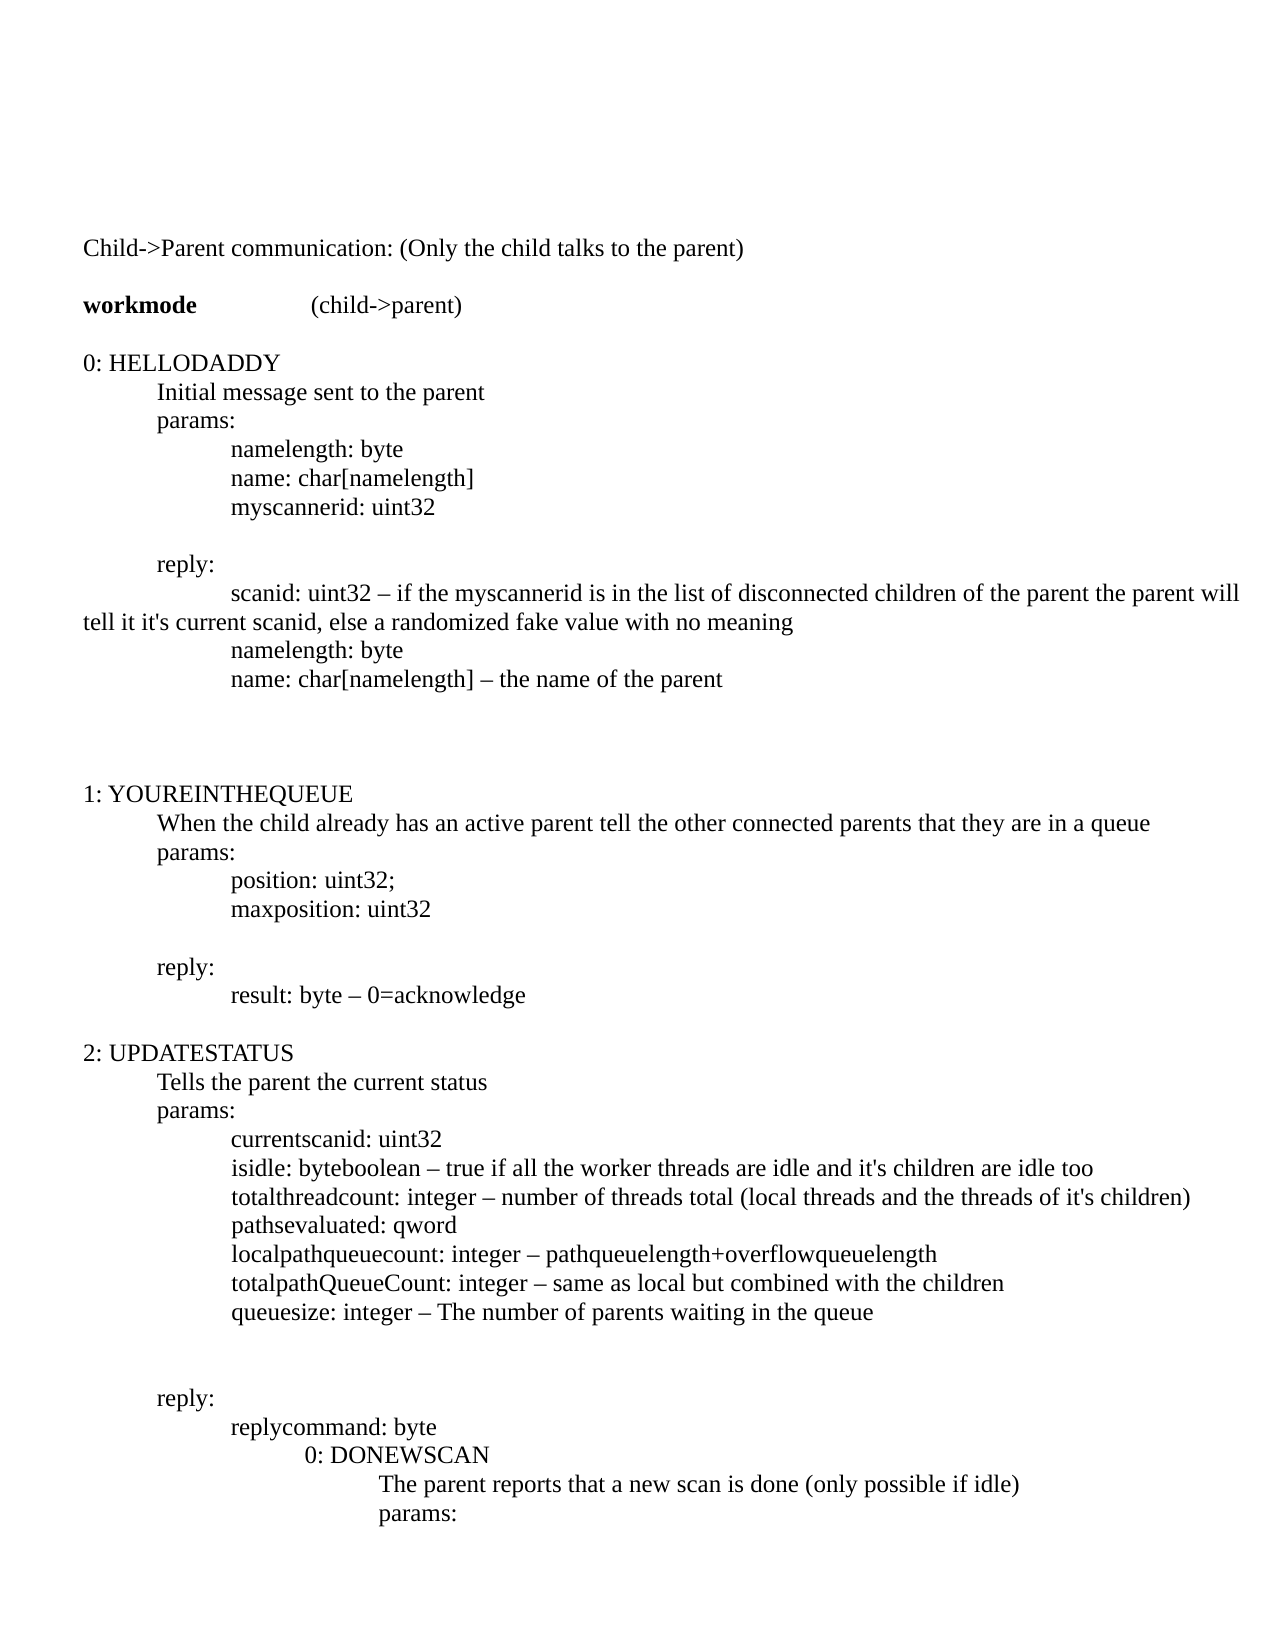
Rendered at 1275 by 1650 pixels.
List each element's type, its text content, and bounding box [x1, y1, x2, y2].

text maxposition: uint32 [83, 894, 1275, 923]
text queuesize: integer – The number of parents waiting in the queue [231, 1297, 1275, 1326]
text 2: UPDATESTATUS [83, 1038, 1275, 1067]
text scanid: uint32 – if the myscannerid is in the list of disconnected children of the parent the parent will tell it it's current scanid, else a randomized fake value with no meaning [83, 578, 1275, 636]
text params: [83, 1096, 1275, 1124]
text Child->Parent communication: (Only the child talks to the parent) [83, 233, 1275, 262]
text When the child already has an active parent tell the other connected parents that they are in a queue [83, 808, 1275, 837]
text reply: [83, 952, 1275, 981]
text namelength: byte [83, 636, 1275, 664]
text name: char[namelength] – the name of the parent [83, 664, 1275, 693]
text name: char[namelength] [83, 463, 1275, 492]
text 0: HELLODADDY [83, 348, 1275, 377]
text params: [83, 1498, 1275, 1527]
text Initial message sent to the parent [83, 377, 1275, 406]
text myscannerid: uint32 [83, 492, 1275, 521]
text pathsevaluated: qword [231, 1211, 1275, 1239]
text workmode (child->parent) [83, 291, 1275, 319]
text localpathqueuecount: integer – pathqueuelength+overflowqueuelength [231, 1239, 1275, 1268]
text Tells the parent the current status [83, 1067, 1275, 1096]
text totalpathQueueCount: integer – same as local but combined with the children [231, 1268, 1275, 1297]
text reply: [83, 549, 1275, 578]
text position: uint32; [83, 866, 1275, 894]
text currentscanid: uint32 [83, 1124, 1275, 1153]
text params: [83, 406, 1275, 434]
text isidle: byteboolean – true if all the worker threads are idle and it's children are idle too [231, 1153, 1275, 1182]
text reply: [83, 1383, 1275, 1412]
text totalthreadcount: integer – number of threads total (local threads and the threads of it's children) [231, 1182, 1275, 1211]
text 0: DONEWSCAN [83, 1441, 1275, 1469]
text params: [83, 837, 1275, 866]
text result: byte – 0=acknowledge [83, 981, 1275, 1009]
text The parent reports that a new scan is done (only possible if idle) [83, 1469, 1275, 1498]
text 1: YOUREINTHEQUEUE [83, 779, 1275, 808]
text replycommand: byte [83, 1412, 1275, 1441]
text namelength: byte [83, 434, 1275, 463]
